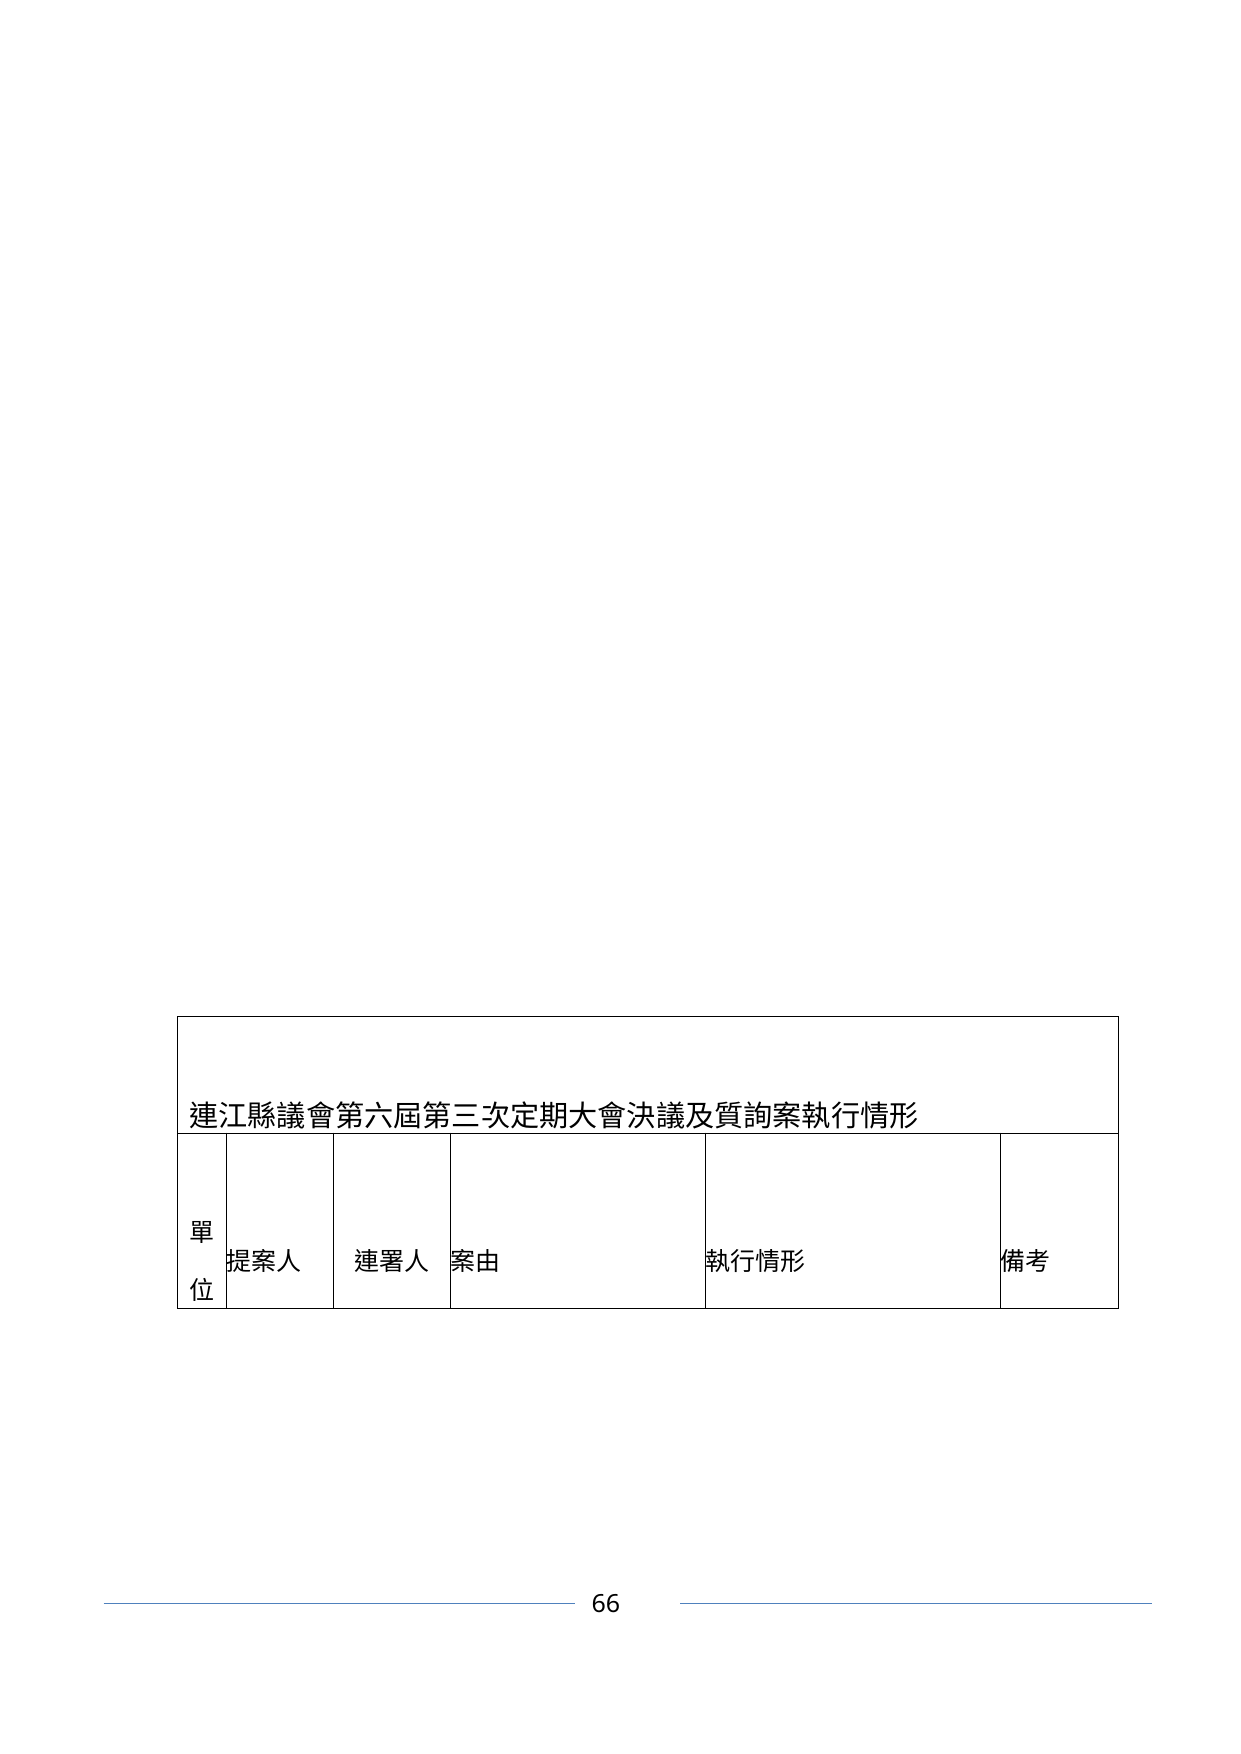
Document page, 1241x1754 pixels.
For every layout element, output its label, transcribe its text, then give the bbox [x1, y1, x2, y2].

table_cell 執行情形 [706, 1134, 1000, 1308]
table_cell 案由 [451, 1134, 705, 1308]
table_cell 提案人 [227, 1134, 333, 1308]
table_header 連江縣議會第六屆第三次定期大會決議及質詢案執行情形 [178, 1017, 1118, 1133]
table_cell 連署人 [334, 1134, 450, 1308]
table_cell 單位 [178, 1134, 226, 1308]
table_cell 備考 [1001, 1134, 1118, 1308]
